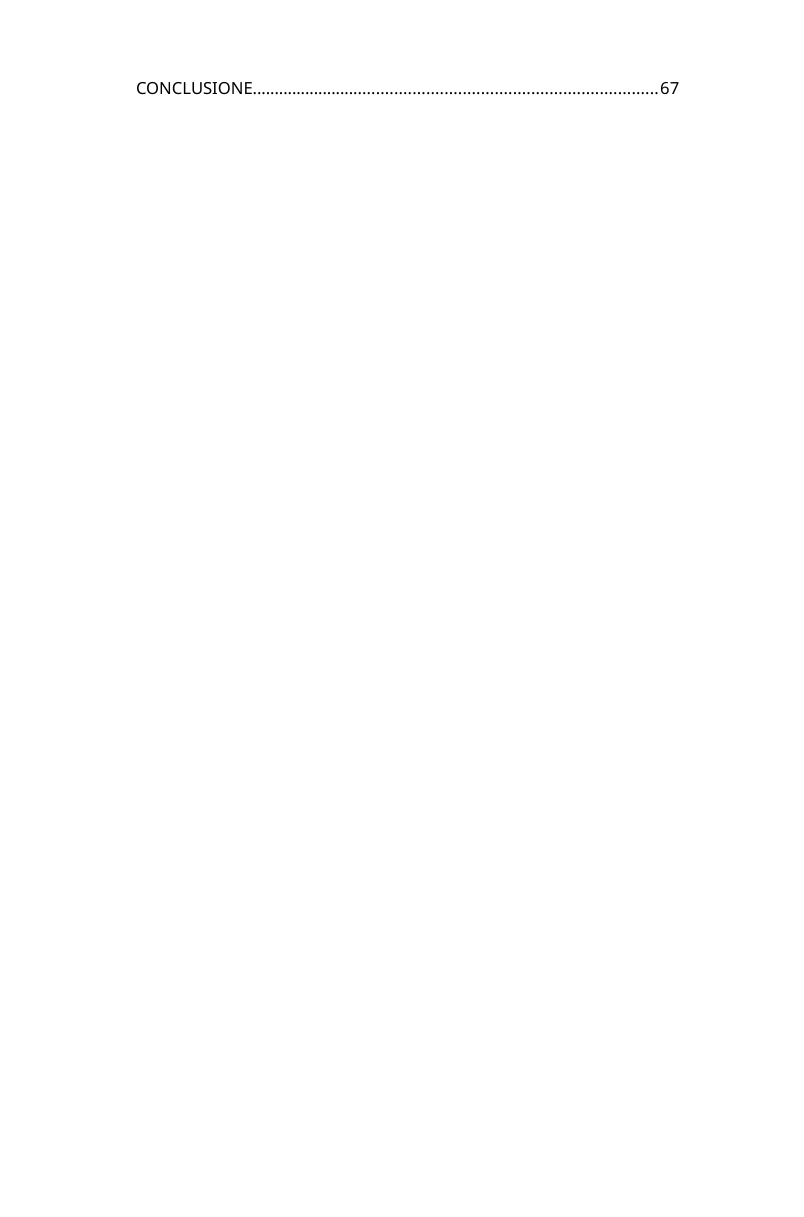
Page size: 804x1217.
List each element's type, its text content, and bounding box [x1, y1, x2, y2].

text Conclusione 67 [136, 77, 679, 99]
